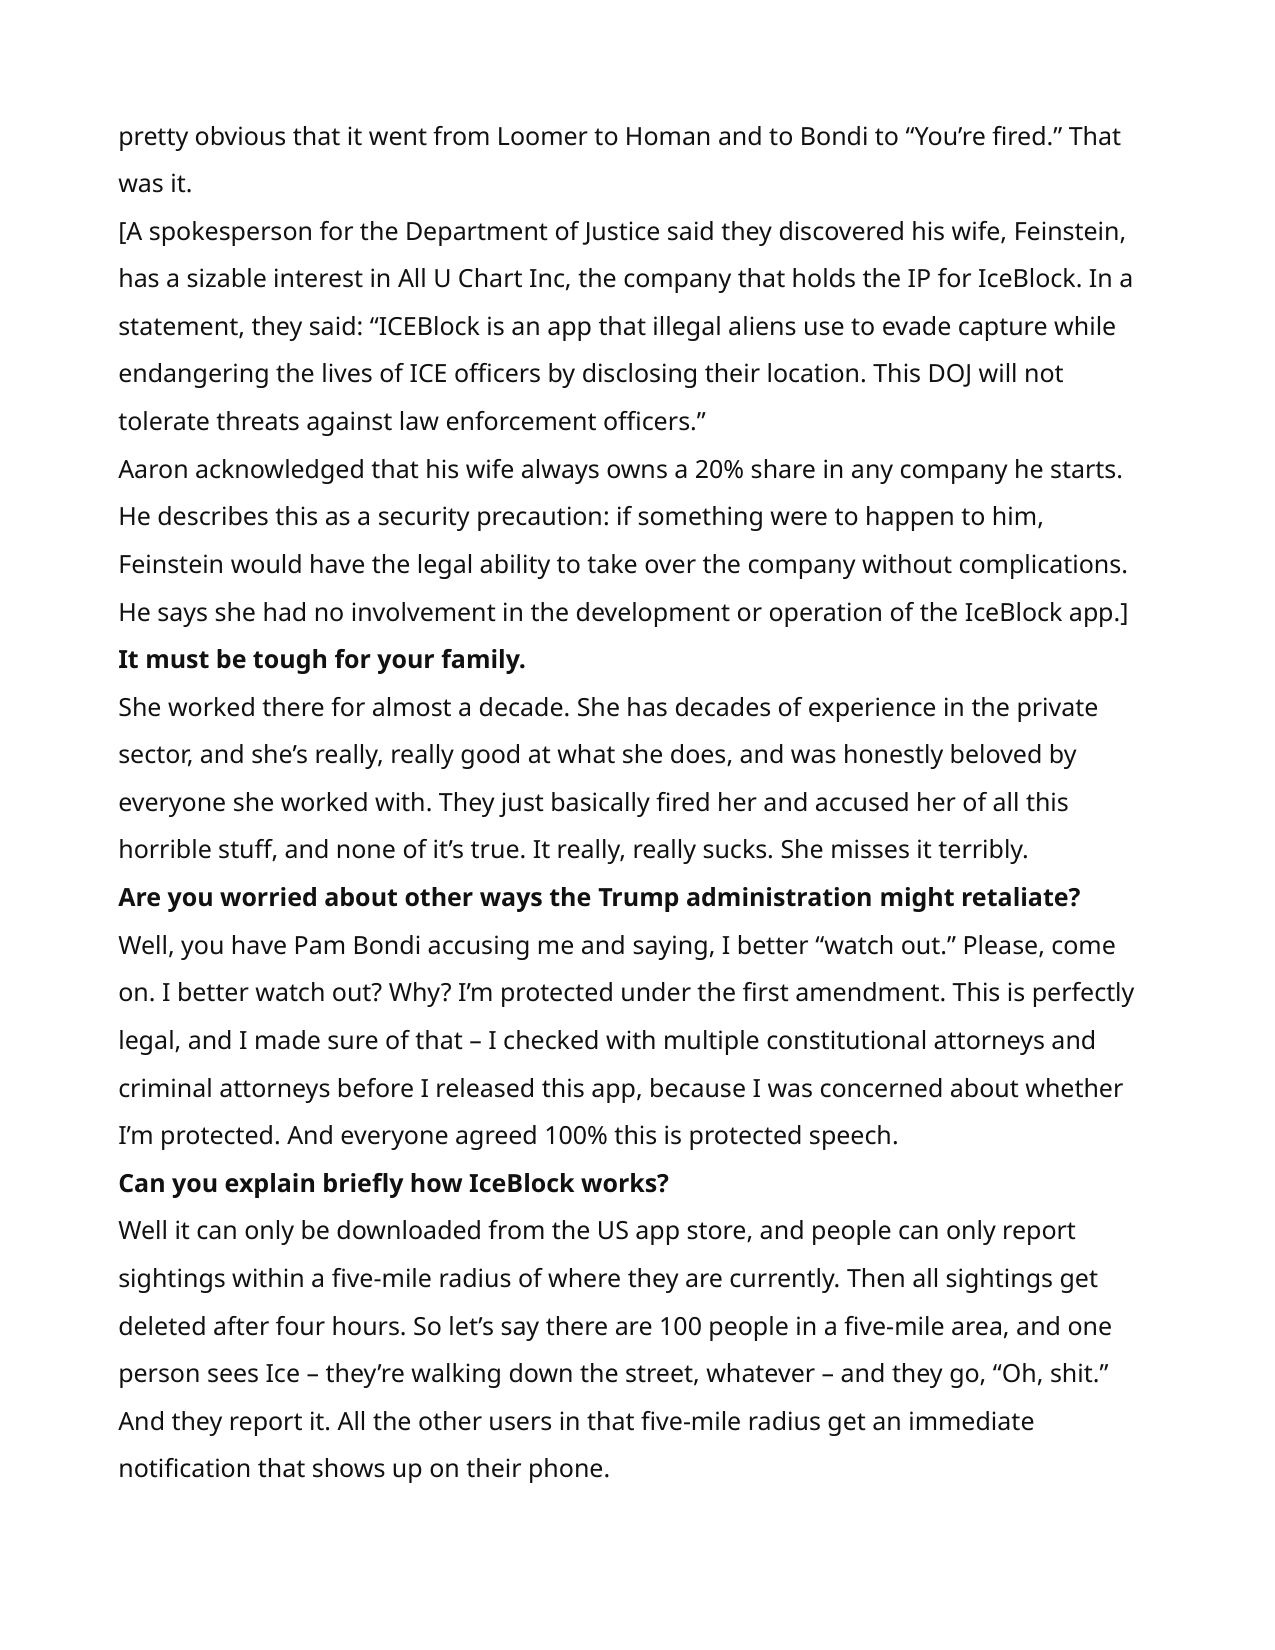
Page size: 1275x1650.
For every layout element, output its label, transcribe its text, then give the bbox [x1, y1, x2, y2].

text [A spokesperson for the Department of Justice said they discovered his wife, Feinstein, has a sizable interest in All U Chart Inc, the company that holds the IP for IceBlock. In a statement, they said: “ICEBlock is an app that illegal aliens use to evade capture while endangering the lives of ICE officers by disclosing their location. This DOJ will not tolerate threats against law enforcement officers.” [118, 213, 1157, 438]
text Can you explain briefly how IceBlock works? [118, 1165, 1157, 1199]
text She worked there for almost a decade. She has decades of experience in the private sector, and she’s really, really good at what she does, and was honestly beloved by everyone she worked with. They just basically fired her and accused her of all this horrible stuff, and none of it’s true. It really, really sucks. She misses it terribly. [118, 689, 1157, 866]
text It must be tough for your family. [118, 642, 1157, 676]
text Are you worried about other ways the Trump administration might retaliate? [118, 880, 1157, 914]
text Aaron acknowledged that his wife always owns a 20% share in any company he starts. He describes this as a security precaution: if something were to happen to him, Feinstein would have the legal ability to take over the company without complications. He says she had no involvement in the development or operation of the IceBlock app.] [118, 451, 1157, 628]
text Well it can only be downloaded from the US app store, and people can only report sightings within a five-mile radius of where they are currently. Then all sightings get deleted after four hours. So let’s say there are 100 people in a five-mile area, and one person sees Ice – they’re walking down the street, whatever – and they go, “Oh, shit.” And they report it. All the other users in that five-mile radius get an immediate notification that shows up on their phone. [118, 1213, 1157, 1485]
text Well, you have Pam Bondi accusing me and saying, I better “watch out.” Please, come on. I better watch out? Why? I’m protected under the first amendment. This is perfectly legal, and I made sure of that – I checked with multiple constitutional attorneys and criminal attorneys before I released this app, because I was concerned about whether I’m protected. And everyone agreed 100% this is protected speech. [118, 927, 1157, 1152]
text pretty obvious that it went from Loomer to Homan and to Bondi to “You’re fired.” That was it. [118, 118, 1157, 200]
